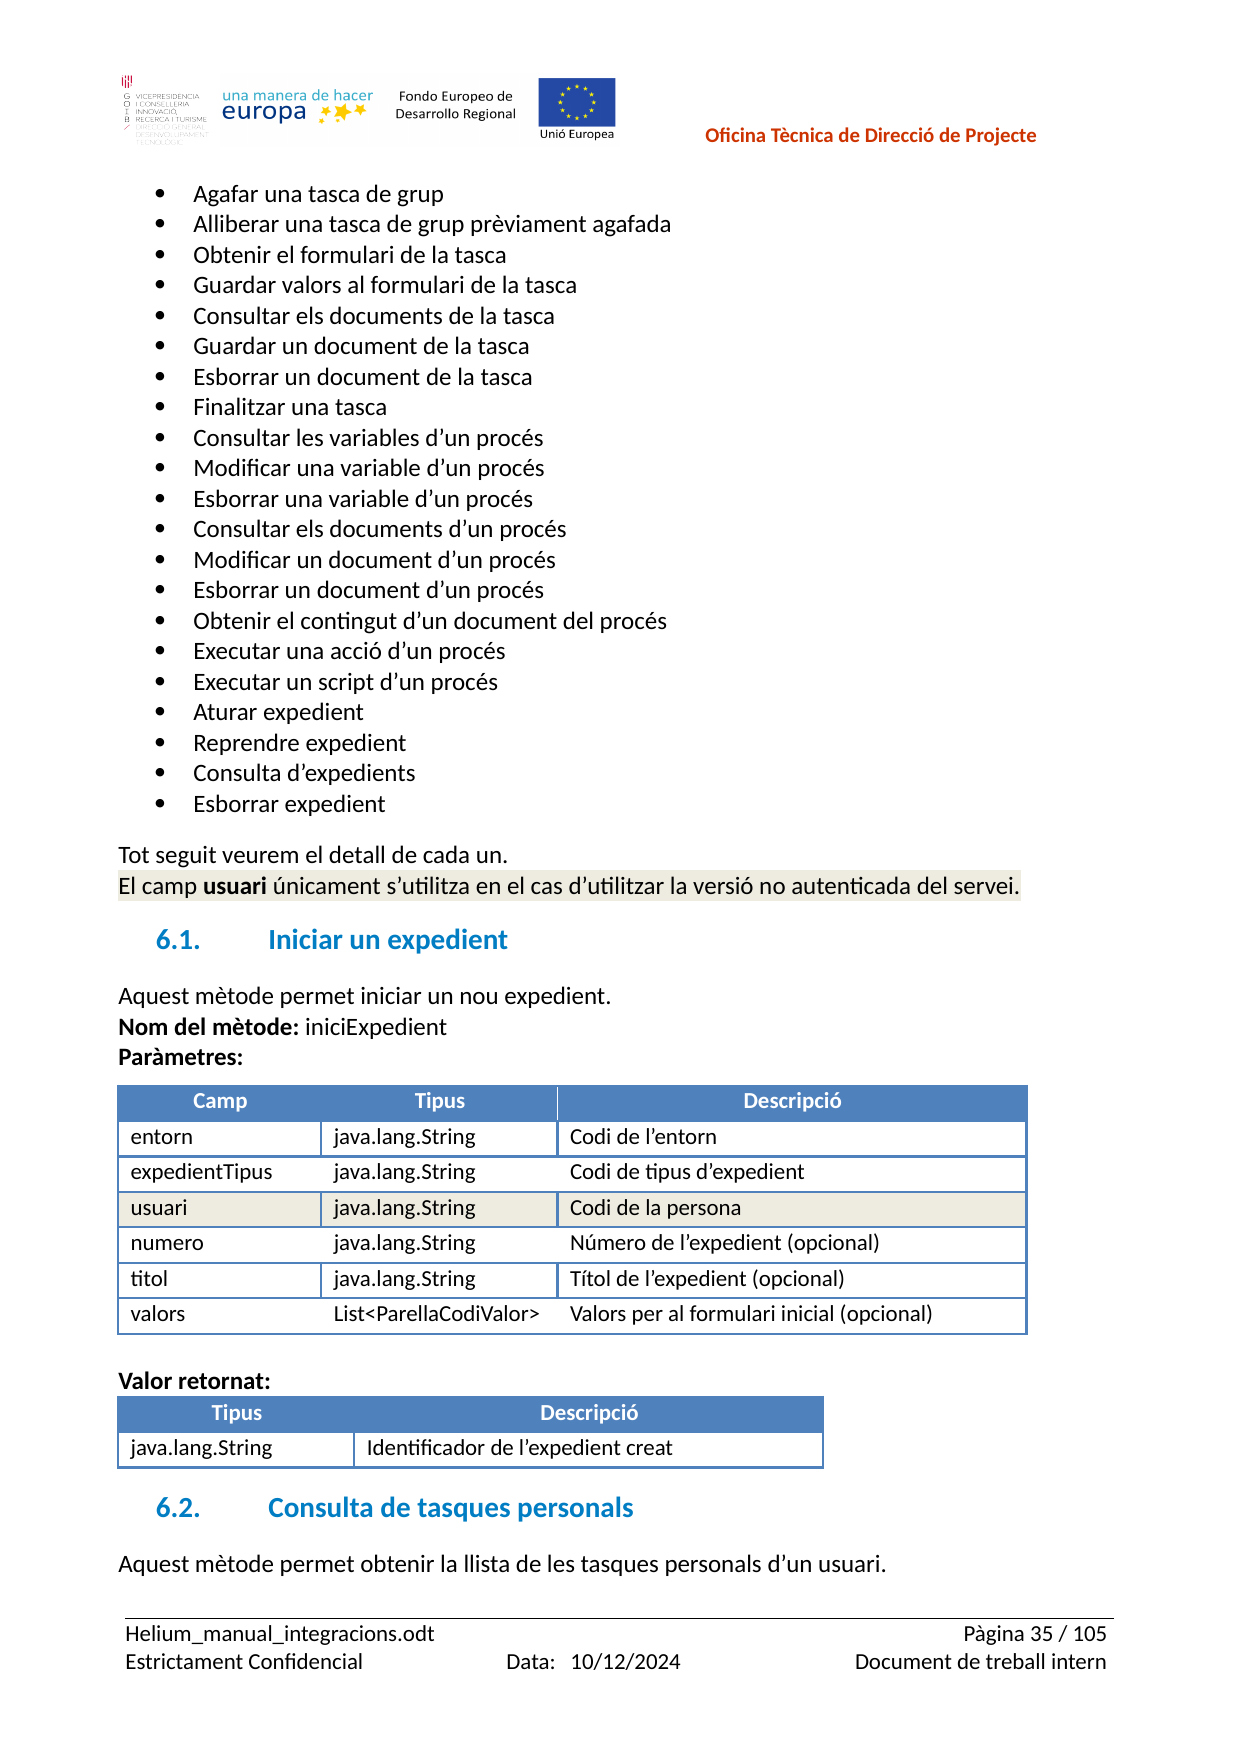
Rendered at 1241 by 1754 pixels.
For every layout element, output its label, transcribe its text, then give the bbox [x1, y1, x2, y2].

list Esborrar una variable d’un procés [156, 483, 1122, 513]
table_cell usuari [119, 1193, 320, 1226]
list Consultar les variables d’un procés [156, 422, 1122, 452]
table_cell java.lang.String [321, 1158, 557, 1191]
table_header Camp [119, 1087, 321, 1120]
table_header Descripció [354, 1398, 822, 1431]
table_cell numero [119, 1228, 321, 1262]
table_cell java.lang.String [322, 1264, 556, 1297]
table_cell java.lang.String [322, 1122, 556, 1155]
table_cell Títol de l’expedient (opcional) [559, 1264, 1025, 1297]
table_cell java.lang.String [321, 1228, 557, 1262]
table_header Tipus [119, 1398, 354, 1431]
text Aquest mètode permet obtenir la llista de les tasques personals d’un usuari. [118, 1548, 1122, 1579]
list Modificar una variable d’un procés [156, 452, 1122, 483]
list Reprendre expedient [156, 727, 1122, 758]
list Finalitzar una tasca [156, 391, 1122, 422]
table_cell expedientTipus [119, 1158, 321, 1191]
list Obtenir el formulari de la tasca [156, 239, 1122, 269]
text Valor retornat: [118, 1365, 1122, 1396]
list Esborrar un document d’un procés [156, 574, 1122, 605]
table_cell java.lang.String [322, 1193, 556, 1226]
list Aturar expedient [156, 697, 1122, 727]
table_cell List<ParellaCodiValor> [321, 1299, 557, 1332]
list Esborrar expedient [156, 788, 1122, 819]
table_cell Codi de l’entorn [559, 1122, 1025, 1155]
list Obtenir el contingut d’un document del procés [156, 605, 1122, 636]
list Guardar valors al formulari de la tasca [156, 269, 1122, 300]
subtitle Iniciar un expedient [156, 921, 1122, 957]
table_cell Número de l’expedient (opcional) [558, 1228, 1025, 1262]
list Esborrar un document de la tasca [156, 361, 1122, 391]
list Guardar un document de la tasca [156, 330, 1122, 361]
table_cell titol [119, 1264, 320, 1297]
table_cell Codi de tipus d’expedient [558, 1158, 1025, 1191]
table_header Tipus [321, 1087, 557, 1120]
text Aquest mètode permet iniciar un nou expedient. [118, 980, 1122, 1011]
table_cell Valors per al formulari inicial (opcional) [558, 1299, 1025, 1332]
table_cell Identificador de l’expedient creat [355, 1433, 822, 1466]
list Modificar un document d’un procés [156, 544, 1122, 574]
picture [219, 73, 621, 147]
list Executar un script d’un procés [156, 666, 1122, 697]
table_cell java.lang.String [119, 1433, 353, 1466]
text Tot seguit veurem el detall de cada un. El camp usuari únicament s’utilitza en el cas d’utilitzar la versió no autenticada del servei. [118, 839, 1122, 901]
table_cell valors [119, 1299, 321, 1332]
subtitle Consulta de tasques personals [156, 1489, 1122, 1525]
table_cell entorn [119, 1122, 320, 1155]
list Executar una acció d’un procés [156, 636, 1122, 666]
table_header Descripció [558, 1087, 1025, 1120]
list Consultar els documents de la tasca [156, 300, 1122, 330]
picture [118, 73, 213, 147]
list Alliberar una tasca de grup prèviament agafada [156, 208, 1122, 239]
text Nom del mètode: iniciExpedient Paràmetres: [118, 1011, 1122, 1072]
list Consulta d’expedients [156, 758, 1122, 788]
list Consultar els documents d’un procés [156, 513, 1122, 544]
table_cell Codi de la persona [559, 1193, 1025, 1226]
list Agafar una tasca de grup [156, 178, 1122, 208]
